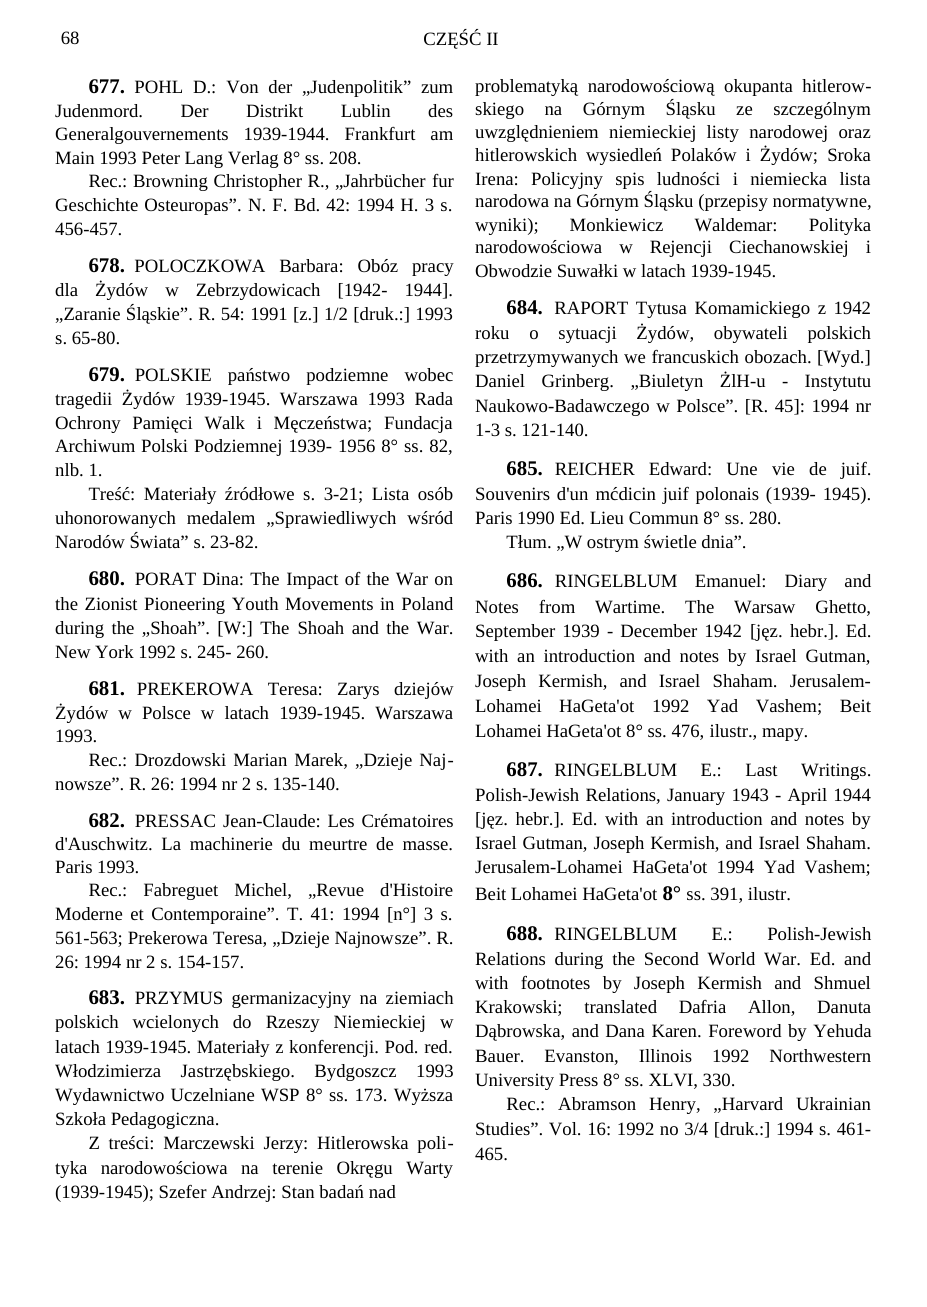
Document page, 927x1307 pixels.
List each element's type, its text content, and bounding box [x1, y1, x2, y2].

text problematyką narodowościową okupanta hitlerow­skiego na Górnym Śląsku ze szczególnym uwzględnieniem niemieckiej listy narodowej oraz hitlerowskich wysiedleń Polaków i Żydów; Sroka Irena: Policyjny spis ludności i niemiecka lista narodowa na Górnym Śląsku (przepisy normatyw­ne, wyniki); Monkiewicz Waldemar: Polityka narodowościowa w Rejencji Ciechanowskiej i Obwodzie Suwałki w latach 1939-1945. [475, 75, 871, 281]
list POHL D.: Von der „Judenpolitik” zum Judenmord. Der Distrikt Lublin des Generalgouvernements 1939-1944. Frankfurt am Main 1993 Peter Lang Verlag 8° ss. 208. [55, 74, 453, 168]
text Rec.: Fabreguet Michel, „Revue d'Histoire Moderne et Contemporaine”. T. 41: 1994 [n°] 3 s. 561-563; Prekerowa Teresa, „Dzieje Najnow­sze”. R. 26: 1994 nr 2 s. 154-157. [55, 879, 453, 972]
list REICHER Edward: Une vie de juif. Souvenirs d'un mćdicin juif polonais (1939- 1945). Paris 1990 Ed. Lieu Commun 8° ss. 280. [475, 456, 871, 528]
list RINGELBLUM E.: Polish-Jewish Relations during the Second World War. Ed. and with footnotes by Joseph Kermish and Shmuel Krakowski; translated Dafria Allon, Danuta Dąbrowska, and Dana Karen. Fore­word by Yehuda Bauer. Evanston, Illinois 1992 Northwestern University Press 8° ss. XLVI, 330. [475, 921, 871, 1090]
list PREKEROWA Teresa: Zarys dzie­jów Żydów w Polsce w latach 1939-1945. Warszawa 1993. [55, 676, 453, 747]
text Rec.: Abramson Henry, „Harvard Ukrainian Studies”. Vol. 16: 1992 no 3/4 [druk.:] 1994 s. 461-465. [475, 1093, 871, 1164]
list POLOCZKOWA Barbara: Obóz pra­cy dla Żydów w Zebrzydowicach [1942- 1944]. „Zaranie Śląskie”. R. 54: 1991 [z.] 1/2 [druk.:] 1993 s. 65-80. [55, 253, 453, 349]
text Z treści: Marczewski Jerzy: Hitlerowska poli­tyka narodowościowa na terenie Okręgu Warty (1939-1945); Szefer Andrzej: Stan badań nad [55, 1132, 453, 1203]
text 68 [61, 27, 86, 49]
list PORAT Dina: The Impact of the War on the Zionist Pioneering Youth Movements in Poland during the „Shoah”. [W:] The Shoah and the War. New York 1992 s. 245- 260. [55, 566, 453, 663]
text Treść: Materiały źródłowe s. 3-21; Lista osób uhonorowanych medalem „Sprawiedliwych wśród Narodów Świata” s. 23-82. [55, 482, 453, 553]
text CZĘŚĆ II [423, 28, 504, 50]
list PRESSAC Jean-Claude: Les Créma­toires d'Auschwitz. La machinerie du meurtre de masse. Paris 1993. [55, 807, 453, 878]
list PRZYMUS germanizacyjny na zie­miach polskich wcielonych do Rzeszy Nie­mieckiej w latach 1939-1945. Materiały z konferencji. Pod. red. Włodzimierza Ja­strzębskiego. Bydgoszcz 1993 Wydawnictwo Uczelniane WSP 8° ss. 173. Wyższa Szkoła Pedagogiczna. [55, 985, 453, 1129]
text Rec.: Drozdowski Marian Marek, „Dzieje Naj­nowsze”. R. 26: 1994 nr 2 s. 135-140. [55, 748, 453, 794]
text Tłum. „W ostrym świetle dnia”. [475, 531, 871, 552]
list RINGELBLUM Emanuel: Diary and Notes from Wartime. The Warsaw Ghetto, September 1939 - December 1942 [jęz. hebr.]. Ed. with an introduction and notes by Israel Gutman, Joseph Kermish, and Israel Shaham. Jerusalem-Lohamei HaGeta'ot 1992 Yad Vashem; Beit Lohamei HaGeta'ot 8° ss. 476, ilustr., mapy. [475, 568, 871, 741]
text Rec.: Browning Christopher R., „Jahrbücher fur Geschichte Osteuropas”. N. F. Bd. 42: 1994 H. 3 s. 456-457. [55, 170, 453, 240]
list RAPORT Tytusa Komamickiego z 1942 roku o sytuacji Żydów, obywateli polskich przetrzymywanych we francuskich obozach. [Wyd.] Daniel Grinberg. „Biuletyn ŻlH-u - Instytutu Naukowo-Badawczego w Polsce”. [R. 45]: 1994 nr 1-3 s. 121-140. [475, 295, 871, 440]
list RINGELBLUM E.: Last Writings. Polish-Jewish Relations, January 1943 - April 1944 [jęz. hebr.]. Ed. with an introduction and notes by Israel Gutman, Joseph Kermish, and Israel Shaham. Jerusalem-Lohamei HaGeta'ot 1994 Yad Vashem; Beit Lohamei HaGeta'ot 8° ss. 391, ilustr. [475, 757, 871, 905]
list POLSKIE państwo podziemne wobec tragedii Żydów 1939-1945. Warszawa 1993 Rada Ochrony Pamięci Walk i Męczeństwa; Fundacja Archiwum Polski Podziemnej 1939- 1956 8° ss. 82, nlb. 1. [55, 362, 453, 480]
